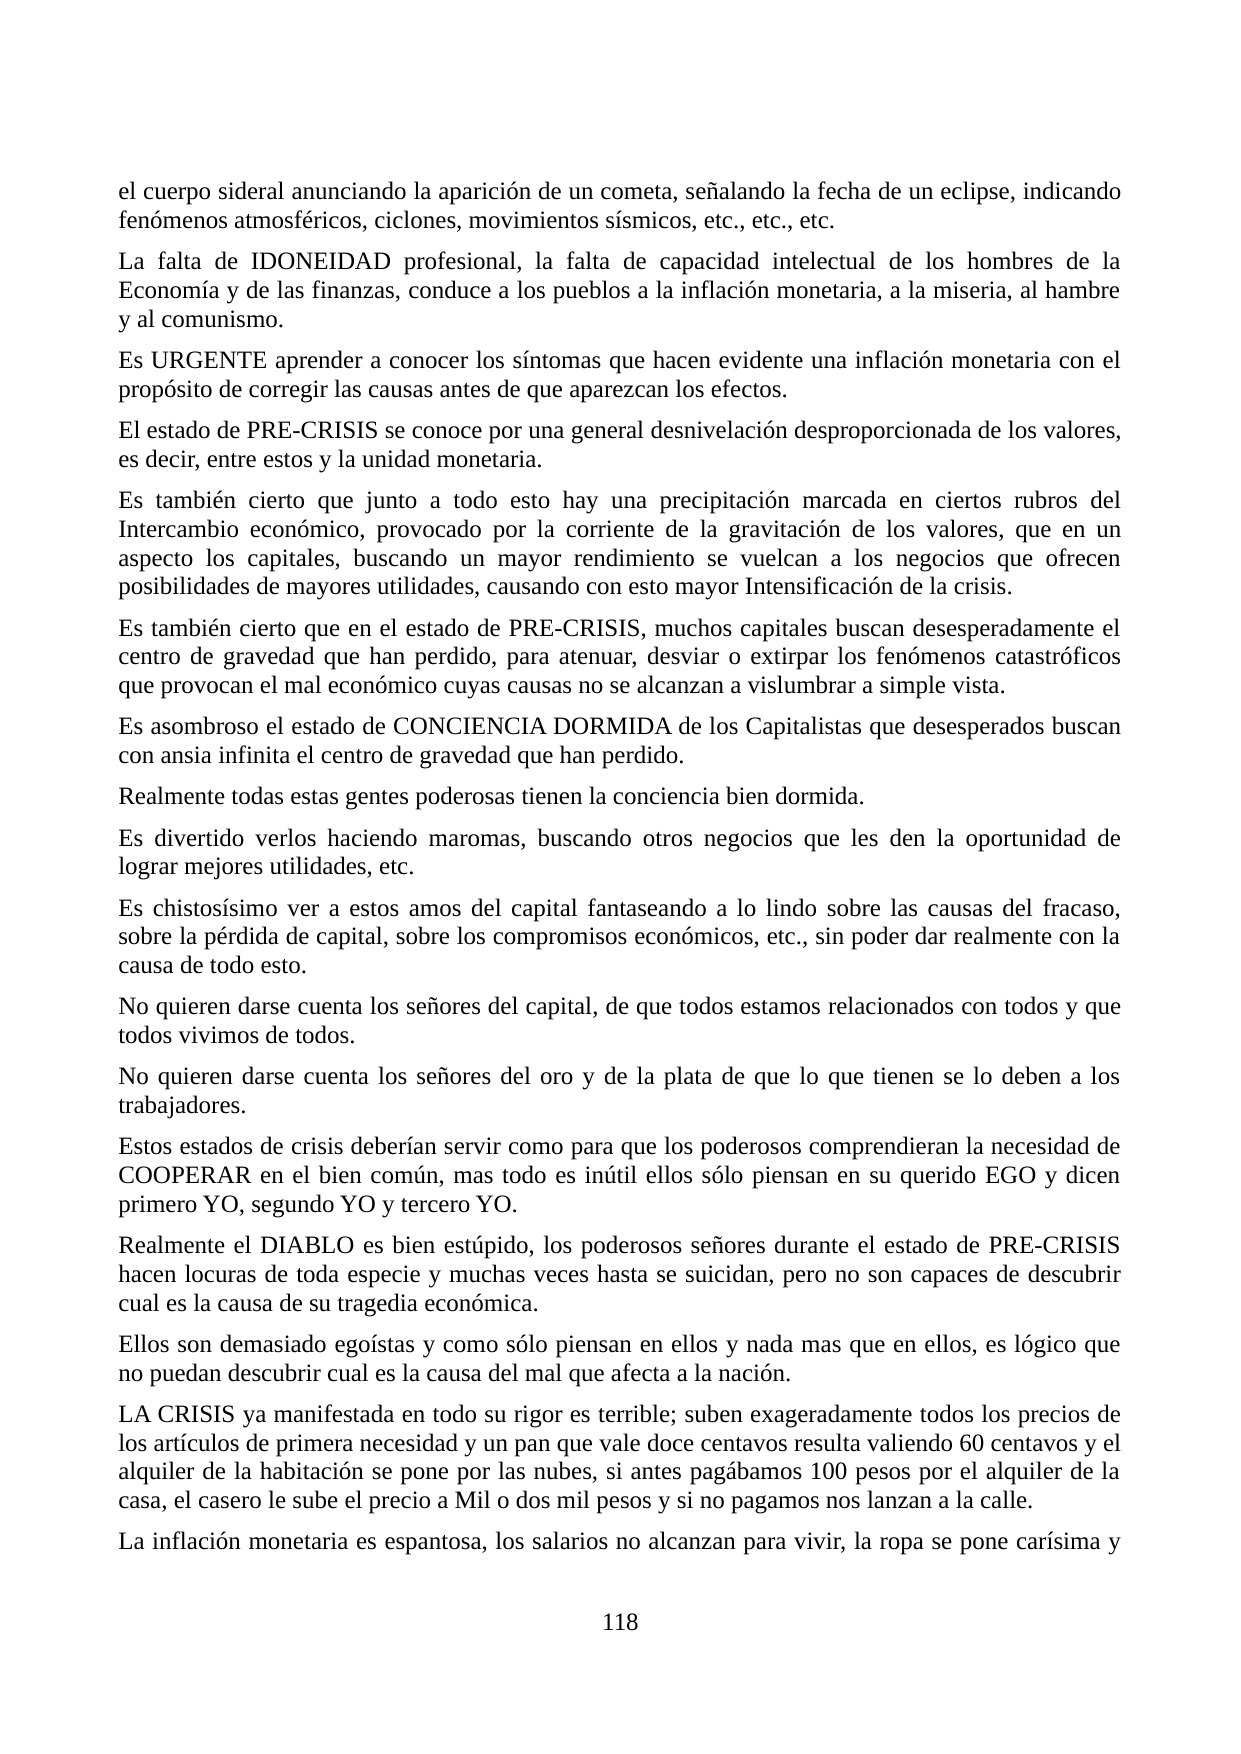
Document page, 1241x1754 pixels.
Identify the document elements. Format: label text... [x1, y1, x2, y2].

text Es chistosísimo ver a estos amos del capital fantaseando a lo lindo sobre las causas del fracaso, sobre la pérdida de capital, sobre los compromisos económicos, etc., sin poder dar realmente con la causa de todo esto. [118, 893, 1122, 979]
text No quieren darse cuenta los señores del capital, de que todos estamos relacionados con todos y que todos vivimos de todos. [118, 991, 1122, 1049]
text Es también cierto que junto a todo esto hay una precipitación marcada en ciertos rubros del Intercambio económico, provocado por la corriente de la gravitación de los valores, que en un aspecto los capitales, buscando un mayor rendimiento se vuelcan a los negocios que ofrecen posibilidades de mayores utilidades, causando con esto mayor Intensificación de la crisis. [118, 485, 1122, 600]
text No quieren darse cuenta los señores del oro y de la plata de que lo que tienen se lo deben a los trabajadores. [118, 1061, 1122, 1119]
text La inflación monetaria es espantosa, los salarios no alcanzan para vivir, la ropa se pone carísima y [118, 1526, 1122, 1555]
text El estado de PRE-CRISIS se conoce por una general desnivelación desproporcionada de los valores, es decir, entre estos y la unidad monetaria. [118, 415, 1122, 473]
text Ellos son demasiado egoístas y como sólo piensan en ellos y nada mas que en ellos, es lógico que no puedan descubrir cual es la causa del mal que afecta a la nación. [118, 1329, 1122, 1386]
text Estos estados de crisis deberían servir como para que los poderosos comprendieran la necesidad de COOPERAR en el bien común, mas todo es inútil ellos sólo piensan en su querido EGO y dicen primero YO, segundo YO y tercero YO. [118, 1131, 1122, 1218]
text el cuerpo sideral anunciando la aparición de un cometa, señalando la fecha de un eclipse, indicando fenómenos atmosféricos, ciclones, movimientos sísmicos, etc., etc., etc. [118, 176, 1122, 234]
text La falta de IDONEIDAD profesional, la falta de capacidad intelectual de los hombres de la Economía y de las finanzas, conduce a los pueblos a la inflación monetaria, a la miseria, al hambre y al comunismo. [118, 246, 1122, 333]
text Es URGENTE aprender a conocer los síntomas que hacen evidente una inflación monetaria con el propósito de corregir las causas antes de que aparezcan los efectos. [118, 345, 1122, 403]
text Realmente todas estas gentes poderosas tienen la conciencia bien dormida. [118, 781, 1122, 810]
text Realmente el DIABLO es bien estúpido, los poderosos señores durante el estado de PRE-CRISIS hacen locuras de toda especie y muchas veces hasta se suicidan, pero no son capaces de descubrir cual es la causa de su tragedia económica. [118, 1230, 1122, 1316]
text Es asombroso el estado de CONCIENCIA DORMIDA de los Capitalistas que desesperados buscan con ansia infinita el centro de gravedad que han perdido. [118, 711, 1122, 769]
text Es divertido verlos haciendo maromas, buscando otros negocios que les den la oportunidad de lograr mejores utilidades, etc. [118, 823, 1122, 880]
text LA CRISIS ya manifestada en todo su rigor es terrible; suben exageradamente todos los precios de los artículos de primera necesidad y un pan que vale doce centavos resulta valiendo 60 centavos y el alquiler de la habitación se pone por las nubes, si antes pagábamos 100 pesos por el alquiler de la casa, el casero le sube el precio a Mil o dos mil pesos y si no pagamos nos lanzan a la calle. [118, 1399, 1122, 1514]
text Es también cierto que en el estado de PRE-CRISIS, muchos capitales buscan desesperadamente el centro de gravedad que han perdido, para atenuar, desviar o extirpar los fenómenos catastróficos que provocan el mal económico cuyas causas no se alcanzan a vislumbrar a simple vista. [118, 613, 1122, 699]
